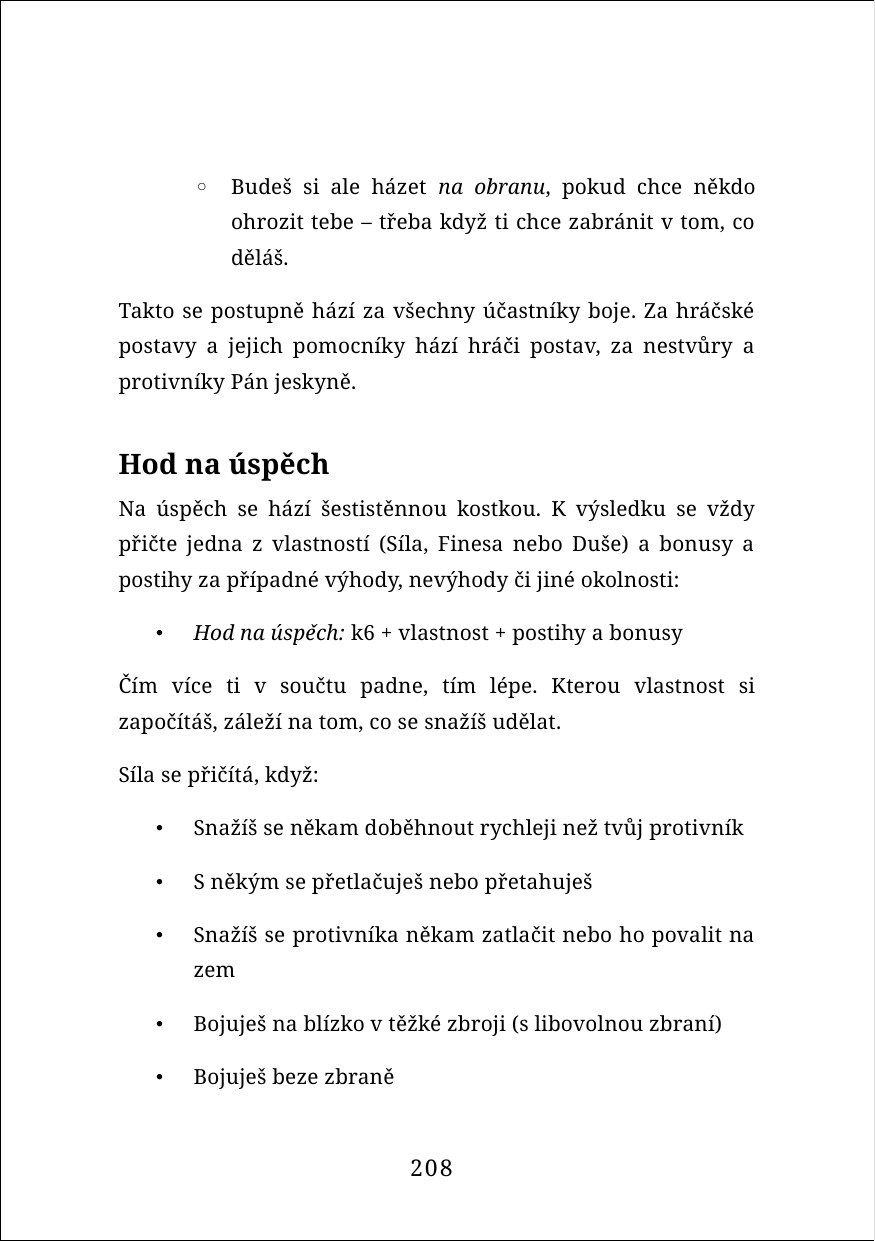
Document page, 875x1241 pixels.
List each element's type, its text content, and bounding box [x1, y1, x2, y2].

list Budeš si ale házet na obranu, pokud chce někdo ohrozit tebe – třeba když ti chce zabránit v tom, co děláš. [193, 172, 756, 271]
text Čím více ti v součtu padne, tím lépe. Kterou vlastnost si započítáš, záleží na tom, co se snažíš udělat. [118, 672, 756, 736]
list Bojuješ na blízko v těžké zbroji (s libovolnou zbraní) [156, 1009, 756, 1037]
list Bojuješ beze zbraně [156, 1062, 756, 1090]
list Snažíš se někam doběhnout rychleji než tvůj protivník [156, 813, 756, 842]
subtitle Hod na úspěch [118, 444, 756, 482]
text Takto se postupně hází za všechny účastníky boje. Za hráčské postavy a jejich pomocníky hází hráči postav, za nestvůry a protivníky Pán jeskyně. [118, 296, 756, 396]
text Na úspěch se hází šestistěnnou kostkou. K výsledku se vždy přičte jedna z vlastností (Síla, Finesa nebo Duše) a bonusy a postihy za případné výhody, nevýhody či jiné okolnosti: [118, 494, 756, 593]
list Snažíš se protivníka někam zatlačit nebo ho povalit na zem [156, 920, 756, 984]
text Síla se přičítá, když: [118, 760, 756, 789]
list Hod na úspěch: k6 + vlastnost + postihy a bonusy [156, 618, 756, 647]
list S někým se přetlačuješ nebo přetahuješ [156, 867, 756, 895]
